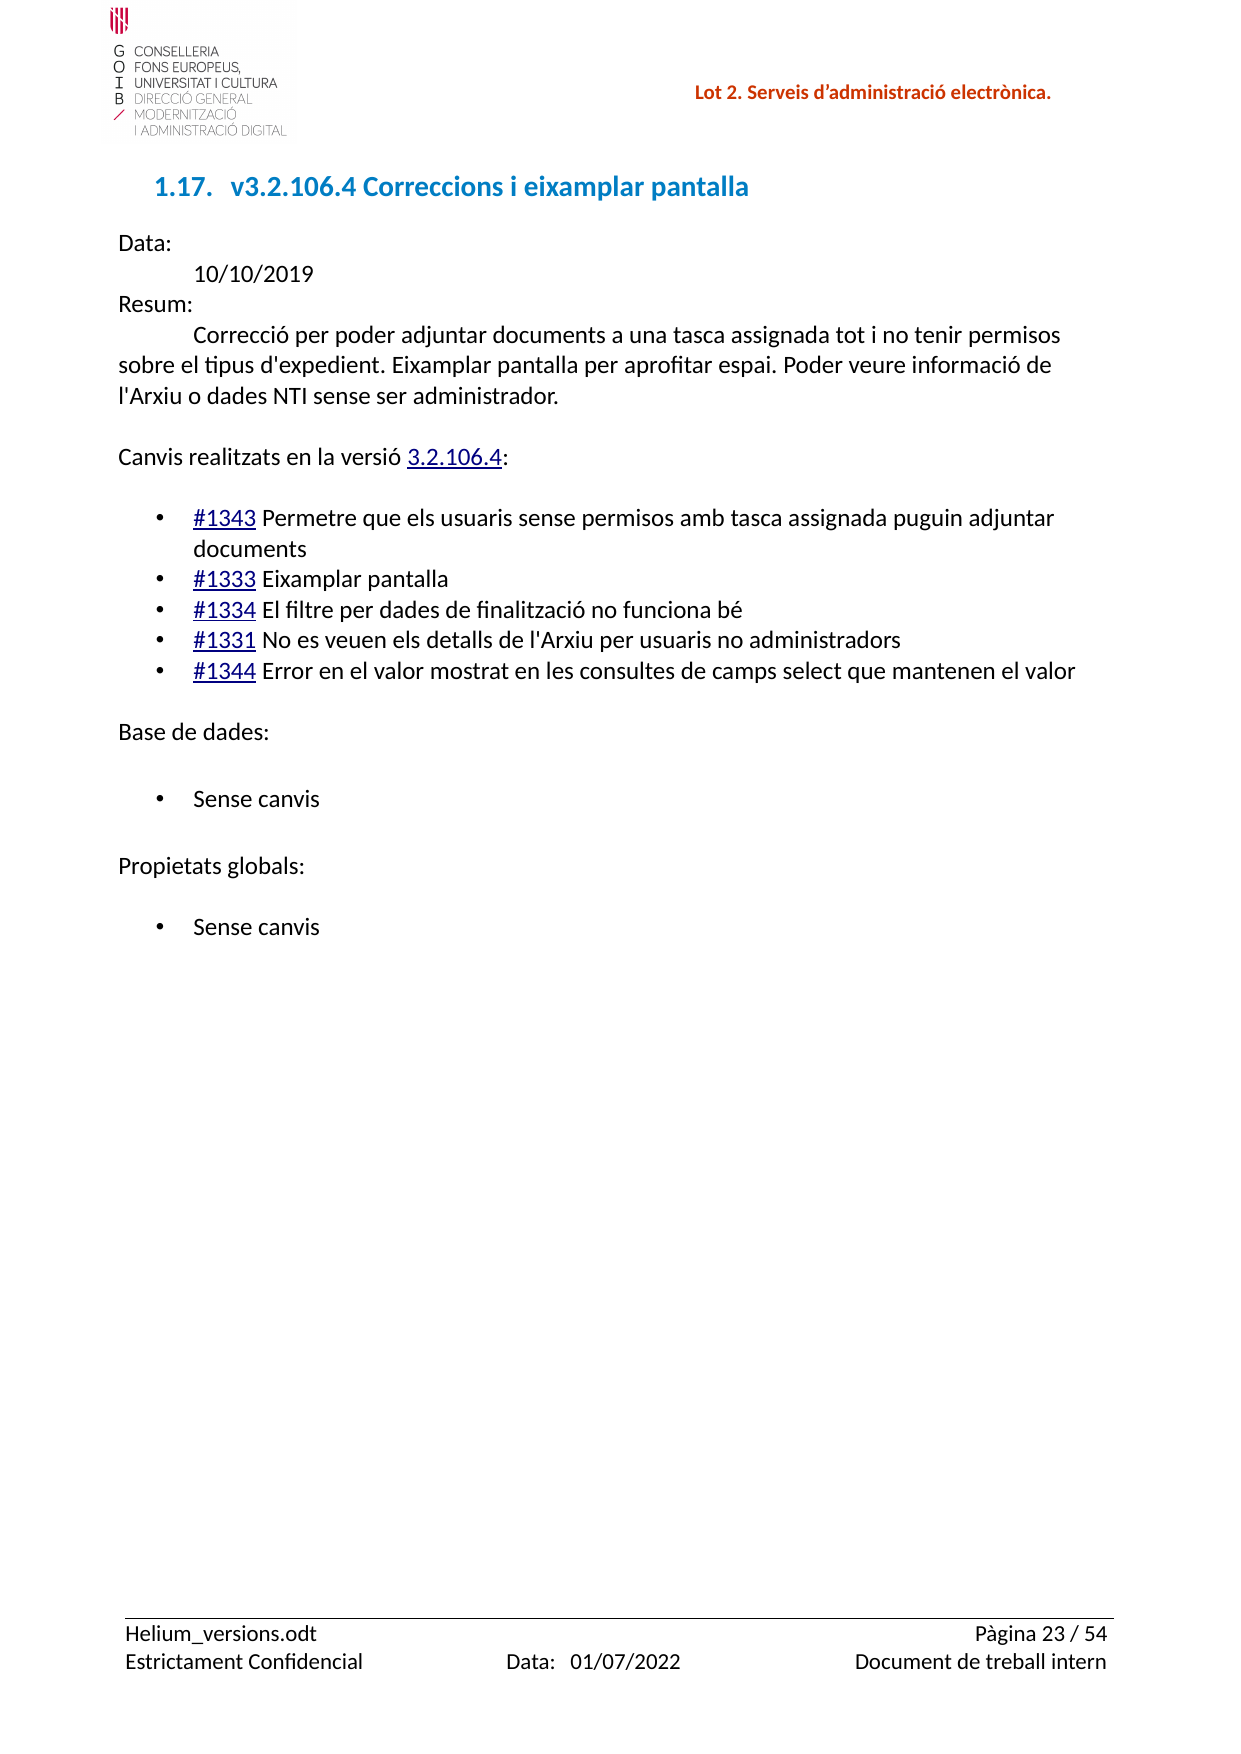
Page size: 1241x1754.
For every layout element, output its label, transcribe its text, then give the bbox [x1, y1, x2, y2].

list Sense canvis [156, 911, 1122, 941]
text Base de dades: [118, 716, 1122, 746]
list #1334 El filtre per dades de finalització no funciona bé [156, 594, 1122, 624]
list #1343 Permetre que els usuaris sense permisos amb tasca assignada puguin adjuntar documents [156, 502, 1122, 563]
list #1331 No es veuen els detalls de l'Arxiu per usuaris no administradors [156, 624, 1122, 655]
text 10/10/2019 [118, 258, 1122, 289]
subtitle v3.2.106.4 Correccions i eixamplar pantalla [153, 168, 1122, 204]
list Sense canvis [156, 783, 1122, 813]
picture [100, 0, 297, 144]
text Correcció per poder adjuntar documents a una tasca assignada tot i no tenir permisos sobre el tipus d'expedient. Eixamplar pantalla per aprofitar espai. Poder veure informació de l'Arxiu o dades NTI sense ser administrador. [118, 319, 1122, 411]
text Propietats globals: [118, 850, 1122, 880]
text Canvis realitzats en la versió 3.2.106.4: [118, 441, 1122, 472]
text Resum: [118, 289, 1122, 319]
list #1344 Error en el valor mostrat en les consultes de camps select que mantenen el valor [156, 655, 1122, 685]
list #1333 Eixamplar pantalla [156, 563, 1122, 594]
text Data: [118, 228, 1122, 258]
